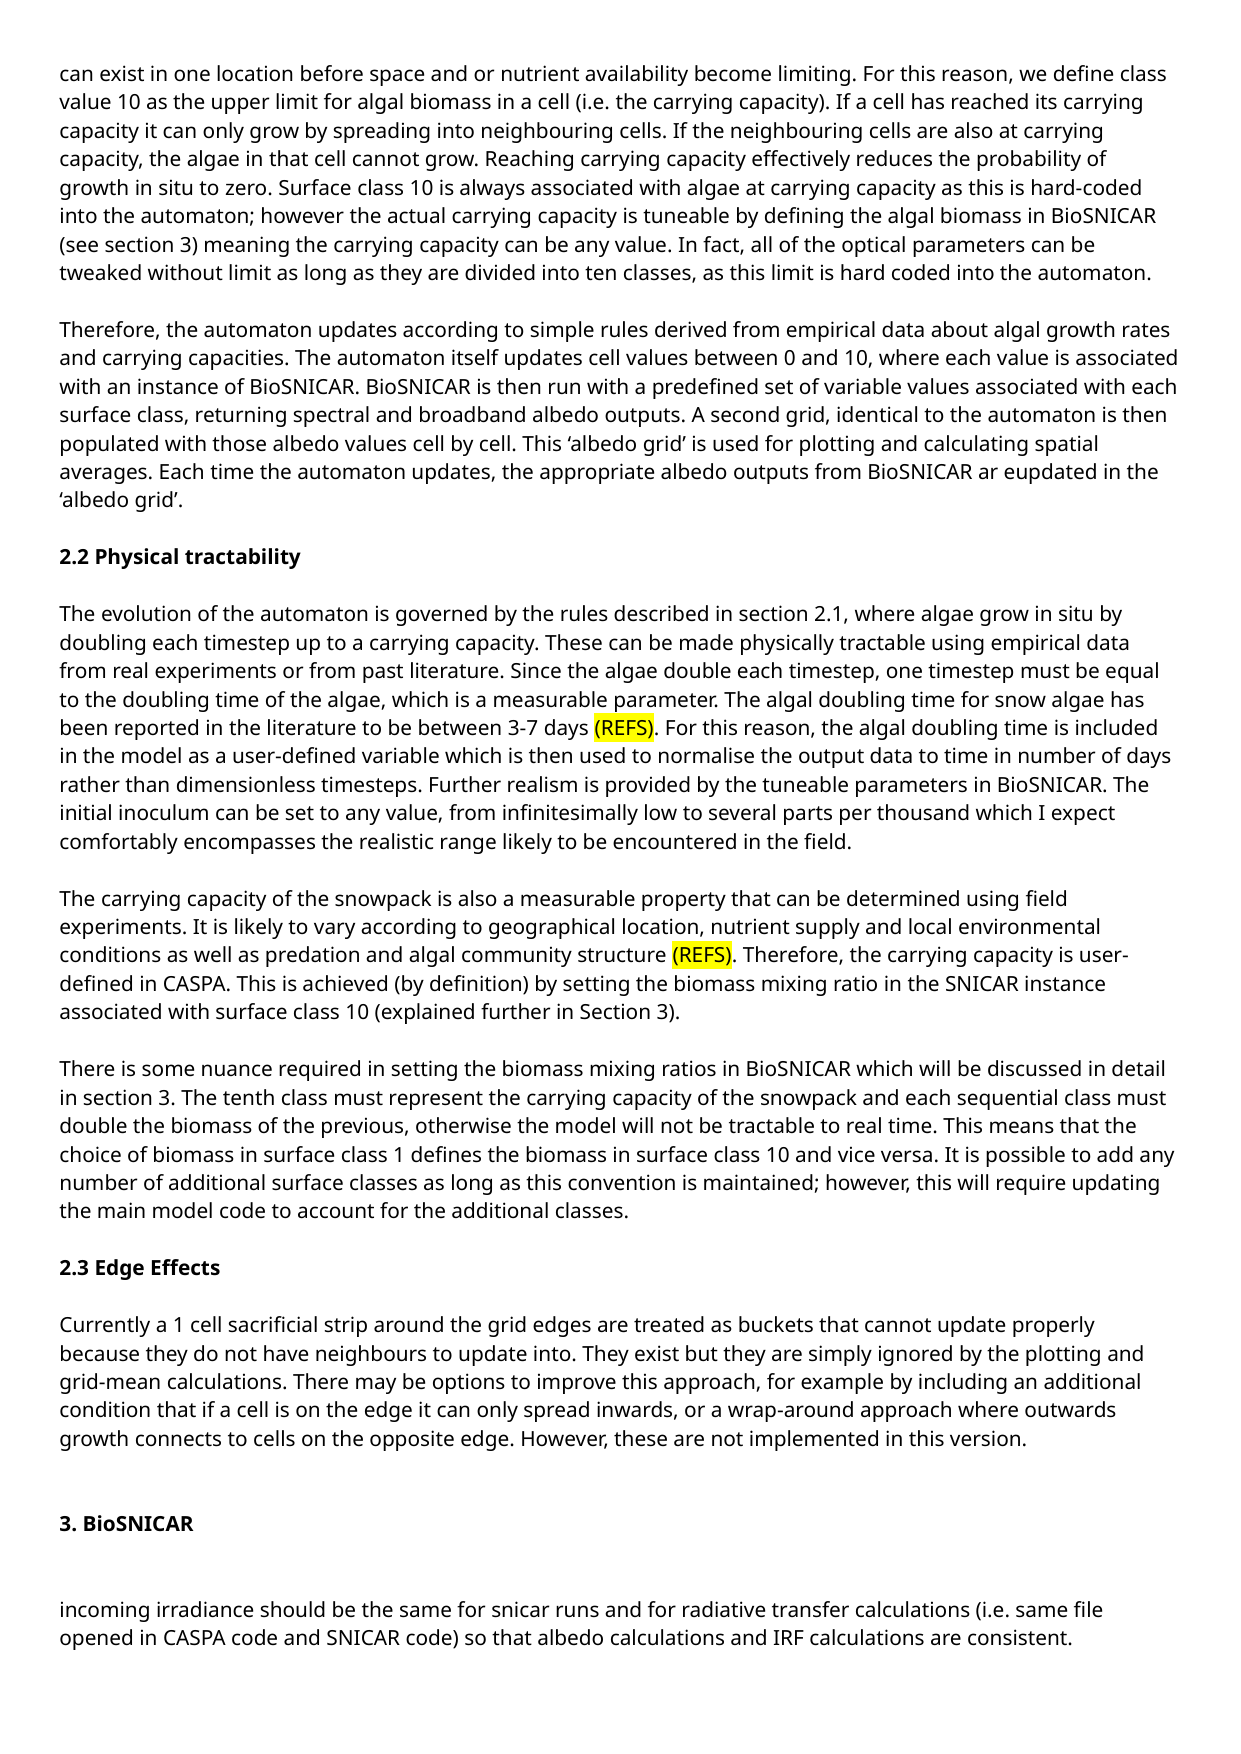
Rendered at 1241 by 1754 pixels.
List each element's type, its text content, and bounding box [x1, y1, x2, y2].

text 3. BioSNICAR [59, 1509, 1181, 1538]
text can exist in one location before space and or nutrient availability become limiting. For this reason, we define class value 10 as the upper limit for algal biomass in a cell (i.e. the carrying capacity). If a cell has reached its carrying capacity it can only grow by spreading into neighbouring cells. If the neighbouring cells are also at carrying capacity, the algae in that cell cannot grow. Reaching carrying capacity effectively reduces the probability of growth in situ to zero. Surface class 10 is always associated with algae at carrying capacity as this is hard-coded into the automaton; however the actual carrying capacity is tuneable by defining the algal biomass in BioSNICAR (see section 3) meaning the carrying capacity can be any value. In fact, all of the optical parameters can be tweaked without limit as long as they are divided into ten classes, as this limit is hard coded into the automaton. [59, 59, 1181, 287]
text 2.3 Edge Effects [59, 1253, 1181, 1282]
text There is some nuance required in setting the biomass mixing ratios in BioSNICAR which will be discussed in detail in section 3. The tenth class must represent the carrying capacity of the snowpack and each sequential class must double the biomass of the previous, otherwise the model will not be tractable to real time. This means that the choice of biomass in surface class 1 defines the biomass in surface class 10 and vice versa. It is possible to add any number of additional surface classes as long as this convention is maintained; however, this will require updating the main model code to account for the additional classes. [59, 1054, 1181, 1225]
text The carrying capacity of the snowpack is also a measurable property that can be determined using field experiments. It is likely to vary according to geographical location, nutrient supply and local environmental conditions as well as predation and algal community structure (REFS). Therefore, the carrying capacity is user-defined in CASPA. This is achieved (by definition) by setting the biomass mixing ratio in the SNICAR instance associated with surface class 10 (explained further in Section 3). [59, 884, 1181, 1026]
text Currently a 1 cell sacrificial strip around the grid edges are treated as buckets that cannot update properly because they do not have neighbours to update into. They exist but they are simply ignored by the plotting and grid-mean calculations. There may be options to improve this approach, for example by including an additional condition that if a cell is on the edge it can only spread inwards, or a wrap-around approach where outwards growth connects to cells on the opposite edge. However, these are not implemented in this version. [59, 1310, 1181, 1452]
text The evolution of the automaton is governed by the rules described in section 2.1, where algae grow in situ by doubling each timestep up to a carrying capacity. These can be made physically tractable using empirical data from real experiments or from past literature. Since the algae double each timestep, one timestep must be equal to the doubling time of the algae, which is a measurable parameter. The algal doubling time for snow algae has been reported in the literature to be between 3-7 days (REFS). For this reason, the algal doubling time is included in the model as a user-defined variable which is then used to normalise the output data to time in number of days rather than dimensionless timesteps. Further realism is provided by the tuneable parameters in BioSNICAR. The initial inoculum can be set to any value, from infinitesimally low to several parts per thousand which I expect comfortably encompasses the realistic range likely to be encountered in the field. [59, 599, 1181, 855]
text Therefore, the automaton updates according to simple rules derived from empirical data about algal growth rates and carrying capacities. The automaton itself updates cell values between 0 and 10, where each value is associated with an instance of BioSNICAR. BioSNICAR is then run with a predefined set of variable values associated with each surface class, returning spectral and broadband albedo outputs. A second grid, identical to the automaton is then populated with those albedo values cell by cell. This ‘albedo grid’ is used for plotting and calculating spatial averages. Each time the automaton updates, the appropriate albedo outputs from BioSNICAR ar eupdated in the ‘albedo grid’. [59, 315, 1181, 514]
text incoming irradiance should be the same for snicar runs and for radiative transfer calculations (i.e. same file opened in CASPA code and SNICAR code) so that albedo calculations and IRF calculations are consistent. [59, 1595, 1181, 1652]
text 2.2 Physical tractability [59, 542, 1181, 571]
